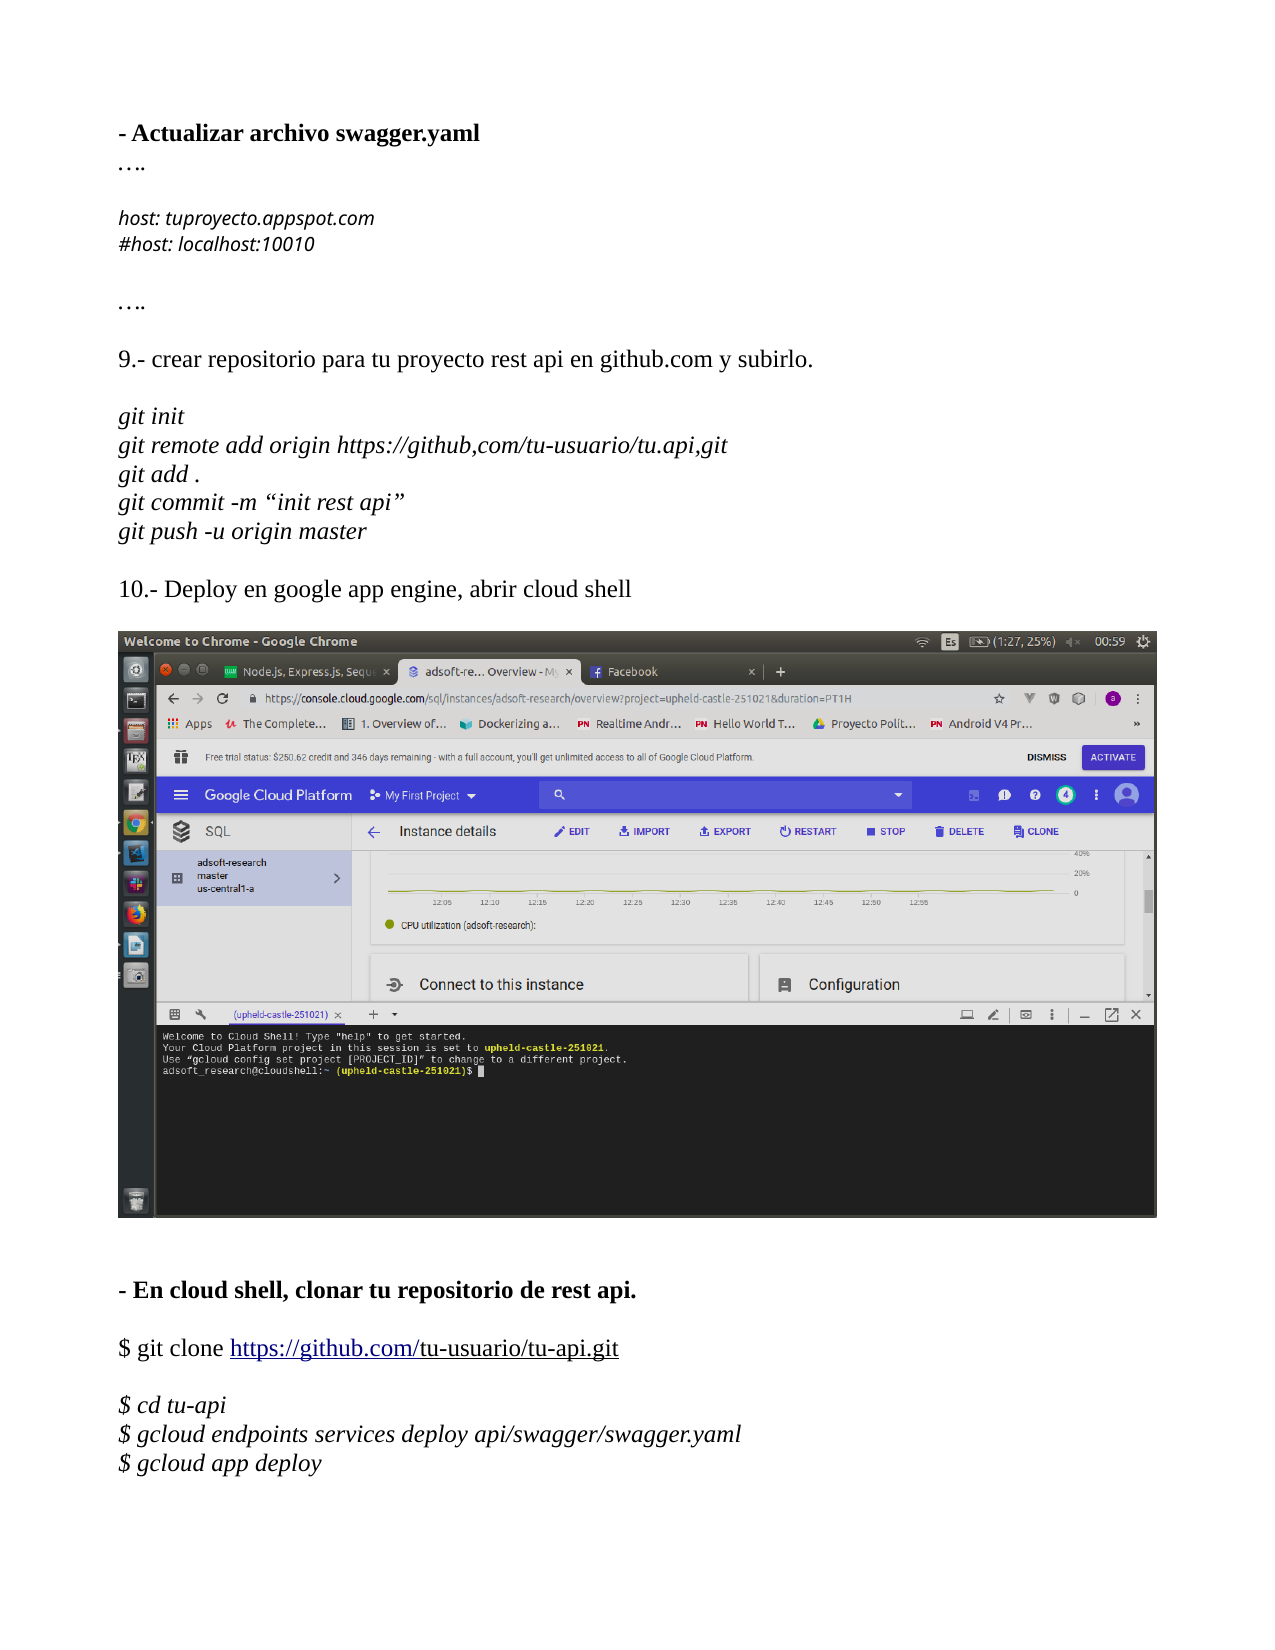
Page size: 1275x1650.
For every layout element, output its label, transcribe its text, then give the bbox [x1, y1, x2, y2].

text 9.- crear repositorio para tu proyecto rest api en github.com y subirlo. [118, 344, 1157, 372]
text #host: localhost:10010 [118, 231, 1157, 257]
text git push -u origin master [118, 516, 1157, 545]
text - Actualizar archivo swagger.yaml [118, 118, 1157, 147]
text $ cd tu-api [118, 1390, 1157, 1419]
text - En cloud shell, clonar tu repositorio de rest api. [118, 1275, 1157, 1304]
text $ git clone https://github.com/tu-usuario/tu-api.git [118, 1333, 1157, 1362]
text git commit -m “init rest api” [118, 487, 1157, 516]
text $ gcloud app deploy [118, 1448, 1157, 1477]
text …. [118, 147, 1157, 176]
picture [118, 631, 1157, 1218]
text git remote add origin https://github,com/tu-usuario/tu.api,git [118, 430, 1157, 459]
text $ gcloud endpoints services deploy api/swagger/swagger.yaml [118, 1419, 1157, 1448]
text host: tuproyecto.appspot.com [118, 204, 1157, 231]
text git add . [118, 459, 1157, 487]
text …. [118, 286, 1157, 315]
text git init [118, 401, 1157, 430]
text 10.- Deploy en google app engine, abrir cloud shell [118, 574, 1157, 602]
